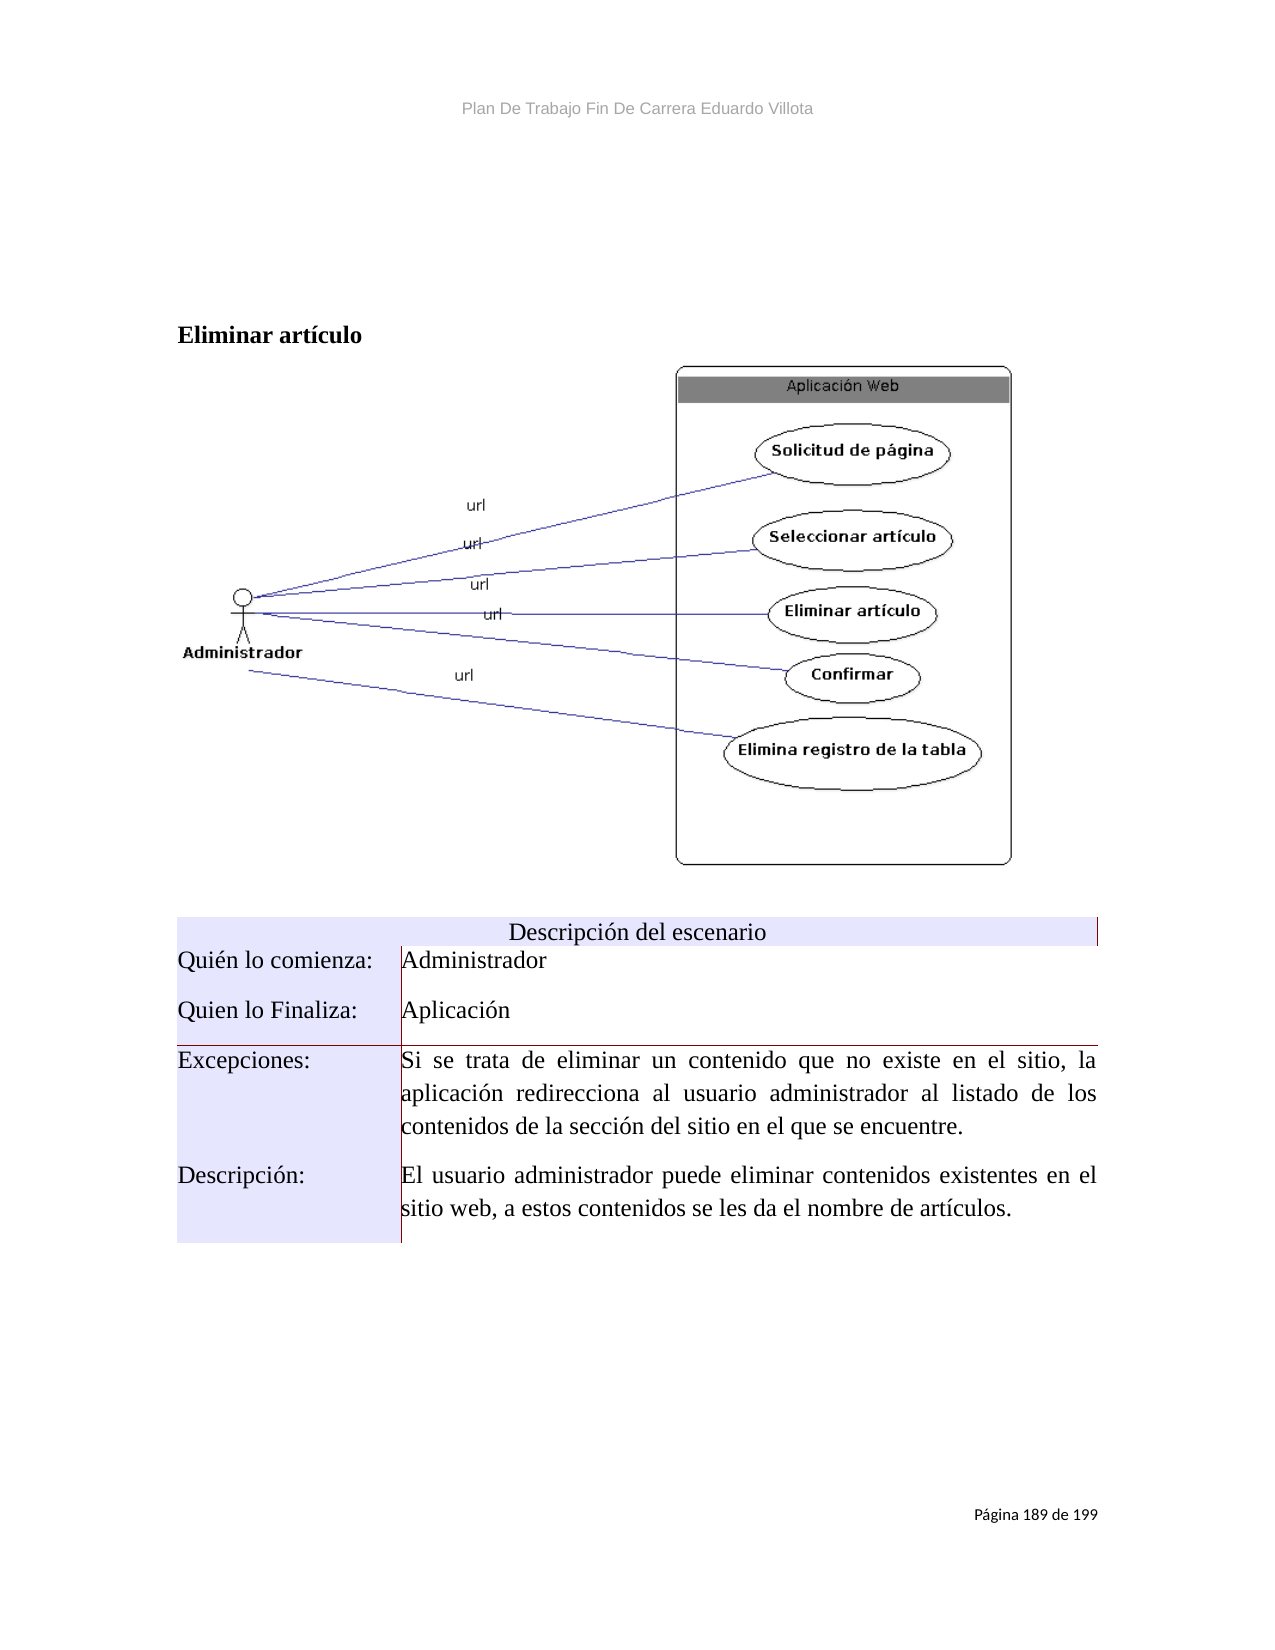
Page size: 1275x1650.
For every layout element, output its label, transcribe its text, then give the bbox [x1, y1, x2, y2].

table_cell Si se trata de eliminar un contenido que no existe en el sitio, la aplicación redirecciona al usuario administrador al listado de los contenidos de la sección del sitio en el que se encuentre. [402, 1046, 1097, 1160]
table_cell Quién lo comienza: [177, 946, 401, 995]
picture [177, 348, 1098, 888]
table_cell Administrador [402, 946, 1097, 995]
table_header Descripción del escenario [177, 917, 1097, 946]
table_cell Excepciones: [177, 1046, 401, 1160]
table_cell Aplicación [402, 995, 1097, 1045]
table_cell Quien lo Finaliza: [177, 995, 401, 1045]
text Eliminar artículo [177, 320, 1098, 348]
table_cell El usuario administrador puede eliminar contenidos existentes en el sitio web, a estos contenidos se les da el nombre de artículos. [402, 1160, 1097, 1243]
table_cell Descripción: [177, 1160, 401, 1243]
